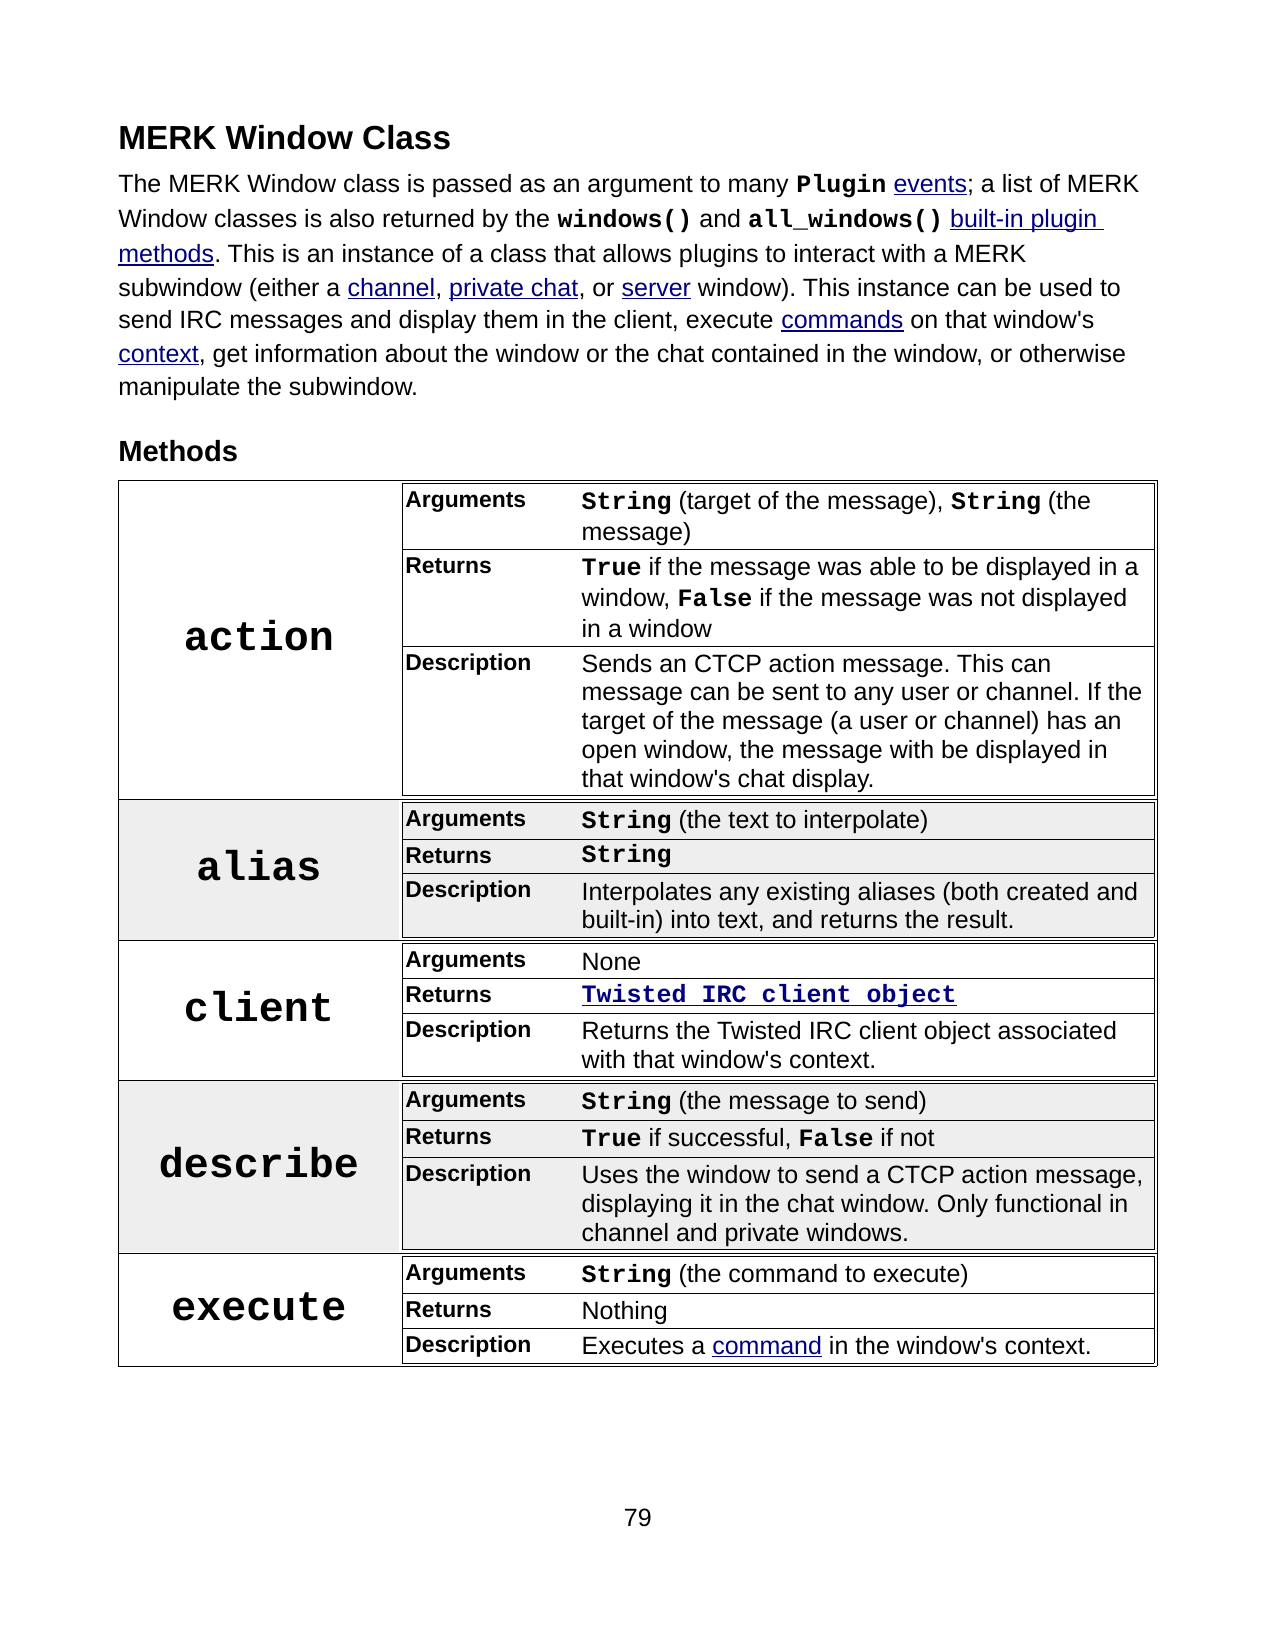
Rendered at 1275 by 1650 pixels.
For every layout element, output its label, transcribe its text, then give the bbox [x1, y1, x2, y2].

table_cell [399, 1081, 1157, 1252]
subtitle MERK Window Class [118, 118, 1157, 157]
table_cell describe [119, 1081, 399, 1252]
table_cell [399, 800, 1157, 940]
table_header String (the text to interpolate) [578, 803, 1154, 839]
table_cell client [119, 941, 399, 1079]
table_cell Description [403, 874, 578, 937]
table_cell Description [403, 1158, 578, 1249]
table_header action [119, 481, 399, 799]
table_cell True if the message was able to be displayed in a window, False if the message was not displayed in a window [578, 550, 1154, 646]
table_header [399, 481, 1157, 799]
table_header String (target of the message), String (the message) [578, 484, 1154, 549]
table_cell Description [403, 1014, 578, 1076]
table_header Arguments [403, 1084, 578, 1120]
table_header Arguments [403, 944, 578, 978]
text The MERK Window class is passed as an argument to many Plugin events; a list of MERK Window classes is also returned by the windows() and all_windows() built-in plugin methods. This is an instance of a class that allows plugins to interact with a MERK subwindow (either a channel, private chat, or server window). This instance can be used to send IRC messages and display them in the client, execute commands on that window's context, get information about the window or the chat contained in the window, or otherwise manipulate the subwindow. [118, 169, 1157, 400]
table_header Arguments [403, 1257, 578, 1293]
table_cell Interpolates any existing aliases (both created and built-in) into text, and returns the result. [578, 874, 1154, 937]
table_cell Twisted IRC client object [578, 979, 1154, 1013]
table_cell String [578, 840, 1154, 873]
table_cell Uses the window to send a CTCP action message, displaying it in the chat window. Only functional in channel and private windows. [578, 1158, 1154, 1249]
table_cell Sends an CTCP action message. This can message can be sent to any user or channel. If the target of the message (a user or channel) has an open window, the message with be displayed in that window's chat display. [578, 647, 1154, 795]
table_header None [578, 944, 1154, 978]
table_cell Description [403, 1329, 578, 1362]
table_cell Nothing [578, 1294, 1154, 1328]
table_cell Returns [403, 1121, 578, 1157]
table_cell Executes a command in the window's context. [578, 1329, 1154, 1362]
table_cell Returns [403, 979, 578, 1013]
table_header Arguments [403, 484, 578, 549]
subtitle Methods [118, 434, 1157, 467]
table_header String (the message to send) [578, 1084, 1154, 1120]
table_cell [399, 941, 1157, 1079]
table_cell [399, 1254, 1157, 1366]
table_cell Returns [403, 550, 578, 646]
table_cell True if successful, False if not [578, 1121, 1154, 1157]
table_cell Returns [403, 1294, 578, 1328]
table_header Arguments [403, 803, 578, 839]
table_cell Returns the Twisted IRC client object associated with that window's context. [578, 1014, 1154, 1076]
table_cell execute [119, 1254, 399, 1366]
table_cell alias [119, 800, 399, 940]
table_header String (the command to execute) [578, 1257, 1154, 1293]
table_cell Returns [403, 840, 578, 873]
table_cell Description [403, 647, 578, 795]
